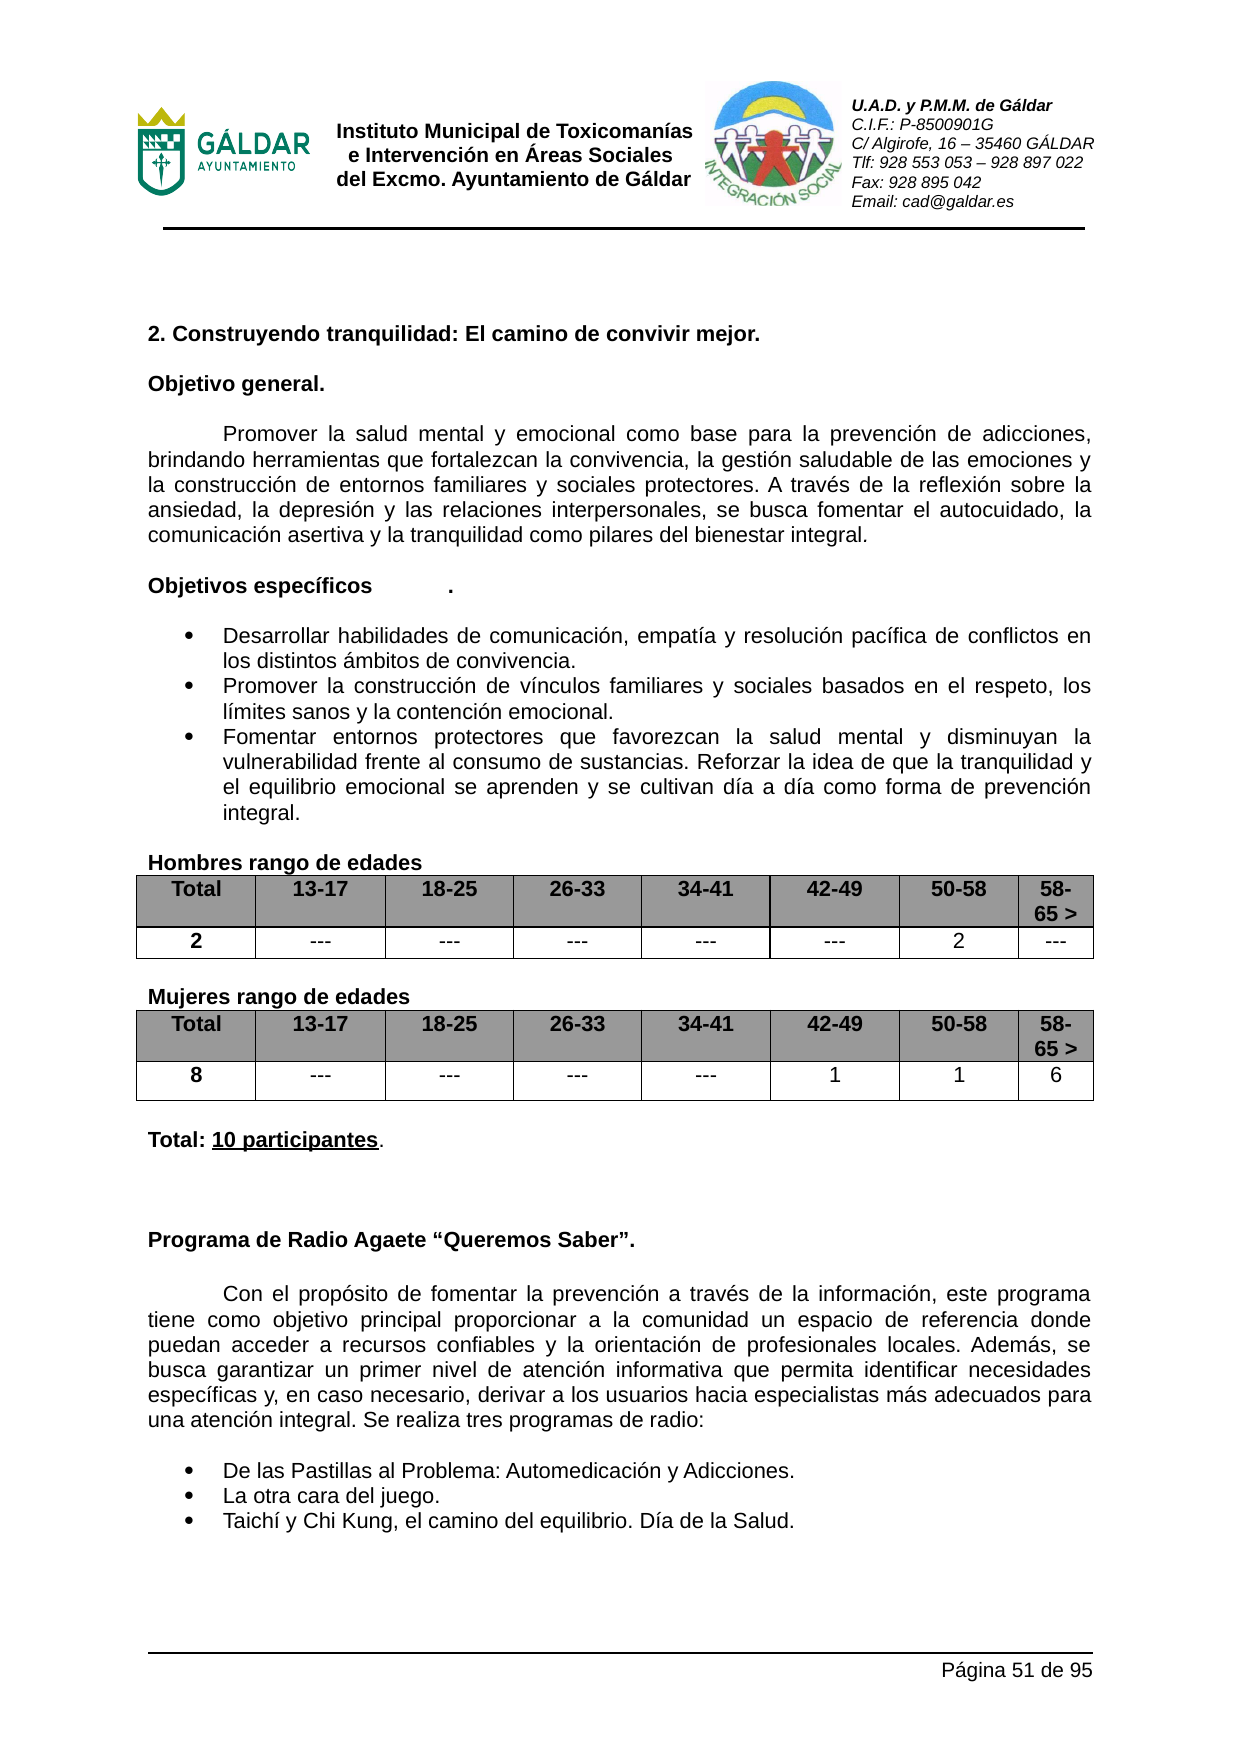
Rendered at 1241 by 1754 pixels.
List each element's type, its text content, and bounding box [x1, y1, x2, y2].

text Hombres rango de edades [148, 850, 1093, 875]
text Programa de Radio Agaete “Queremos Saber”. [148, 1227, 1093, 1253]
list Promover la construcción de vínculos familiares y sociales basados en el respeto, los límites sanos y la contención emocional. [185, 673, 1093, 724]
table_cell --- [256, 1062, 385, 1100]
table_header 34-41 [642, 1011, 770, 1061]
table_header 26-33 [514, 876, 641, 926]
table_header 13-17 [256, 1011, 385, 1061]
text 2. Construyendo tranquilidad: El camino de convivir mejor. [148, 320, 1093, 346]
table_cell --- [1019, 928, 1093, 958]
table_header Total [137, 876, 255, 926]
table_header 34-41 [642, 876, 769, 926]
table_header 42-49 [771, 1011, 899, 1061]
table_cell --- [642, 1062, 770, 1100]
list De las Pastillas al Problema: Automedicación y Adicciones. [185, 1458, 1093, 1483]
text Objetivos específicos . [148, 547, 1093, 598]
text Promover la salud mental y emocional como base para la prevención de adicciones, brindando herramientas que fortalezcan la convivencia, la gestión saludable de las emociones y la construcción de entornos familiares y sociales protectores. A través de la reflexión sobre la ansiedad, la depresión y las relaciones interpersonales, se busca fomentar el autocuidado, la comunicación asertiva y la tranquilidad como pilares del bienestar integral. [148, 421, 1093, 547]
text Con el propósito de fomentar la prevención a través de la información, este programa tiene como objetivo principal proporcionar a la comunidad un espacio de referencia donde puedan acceder a recursos confiables y la orientación de profesionales locales. Además, se busca garantizar un primer nivel de atención informativa que permita identificar necesidades específicas y, en caso necesario, derivar a los usuarios hacia especialistas más adecuados para una atención integral. Se realiza tres programas de radio: [148, 1281, 1093, 1433]
list La otra cara del juego. [185, 1483, 1093, 1508]
text Mujeres rango de edades [148, 984, 1093, 1009]
table_cell --- [642, 928, 769, 958]
table_header 26-33 [514, 1011, 641, 1061]
table_cell --- [386, 928, 513, 958]
table_header 18-25 [386, 876, 513, 926]
table_header Total [137, 1011, 255, 1061]
table_header 13-17 [256, 876, 385, 926]
text Total: 10 participantes. [148, 1127, 1093, 1152]
table_cell 6 [1019, 1062, 1093, 1100]
table_cell --- [514, 1062, 641, 1100]
table_cell 2 [137, 928, 255, 958]
table_cell 1 [771, 1062, 899, 1100]
table_header 42-49 [771, 876, 899, 926]
list Fomentar entornos protectores que favorezcan la salud mental y disminuyan la vulnerabilidad frente al consumo de sustancias. Reforzar la idea de que la tranquilidad y el equilibrio emocional se aprenden y se cultivan día a día como forma de prevención integral. [185, 724, 1093, 824]
table_header 58-65 > [1019, 1011, 1093, 1061]
table_cell --- [256, 928, 385, 958]
table_cell 1 [900, 1062, 1018, 1100]
table_header 50-58 [900, 876, 1018, 926]
table_header 50-58 [900, 1011, 1018, 1061]
table_cell 2 [900, 928, 1018, 958]
table_cell 8 [137, 1062, 255, 1100]
list Taichí y Chi Kung, el camino del equilibrio. Día de la Salud. [185, 1508, 1093, 1533]
text Objetivo general. [148, 371, 1093, 396]
table_cell --- [771, 928, 899, 958]
table_header 58-65 > [1019, 876, 1093, 926]
table_header 18-25 [386, 1011, 513, 1061]
picture [705, 81, 842, 206]
picture [120, 84, 325, 218]
table_cell --- [514, 928, 641, 958]
list Desarrollar habilidades de comunicación, empatía y resolución pacífica de conflictos en los distintos ámbitos de convivencia. [185, 623, 1093, 673]
table_cell --- [386, 1062, 513, 1100]
